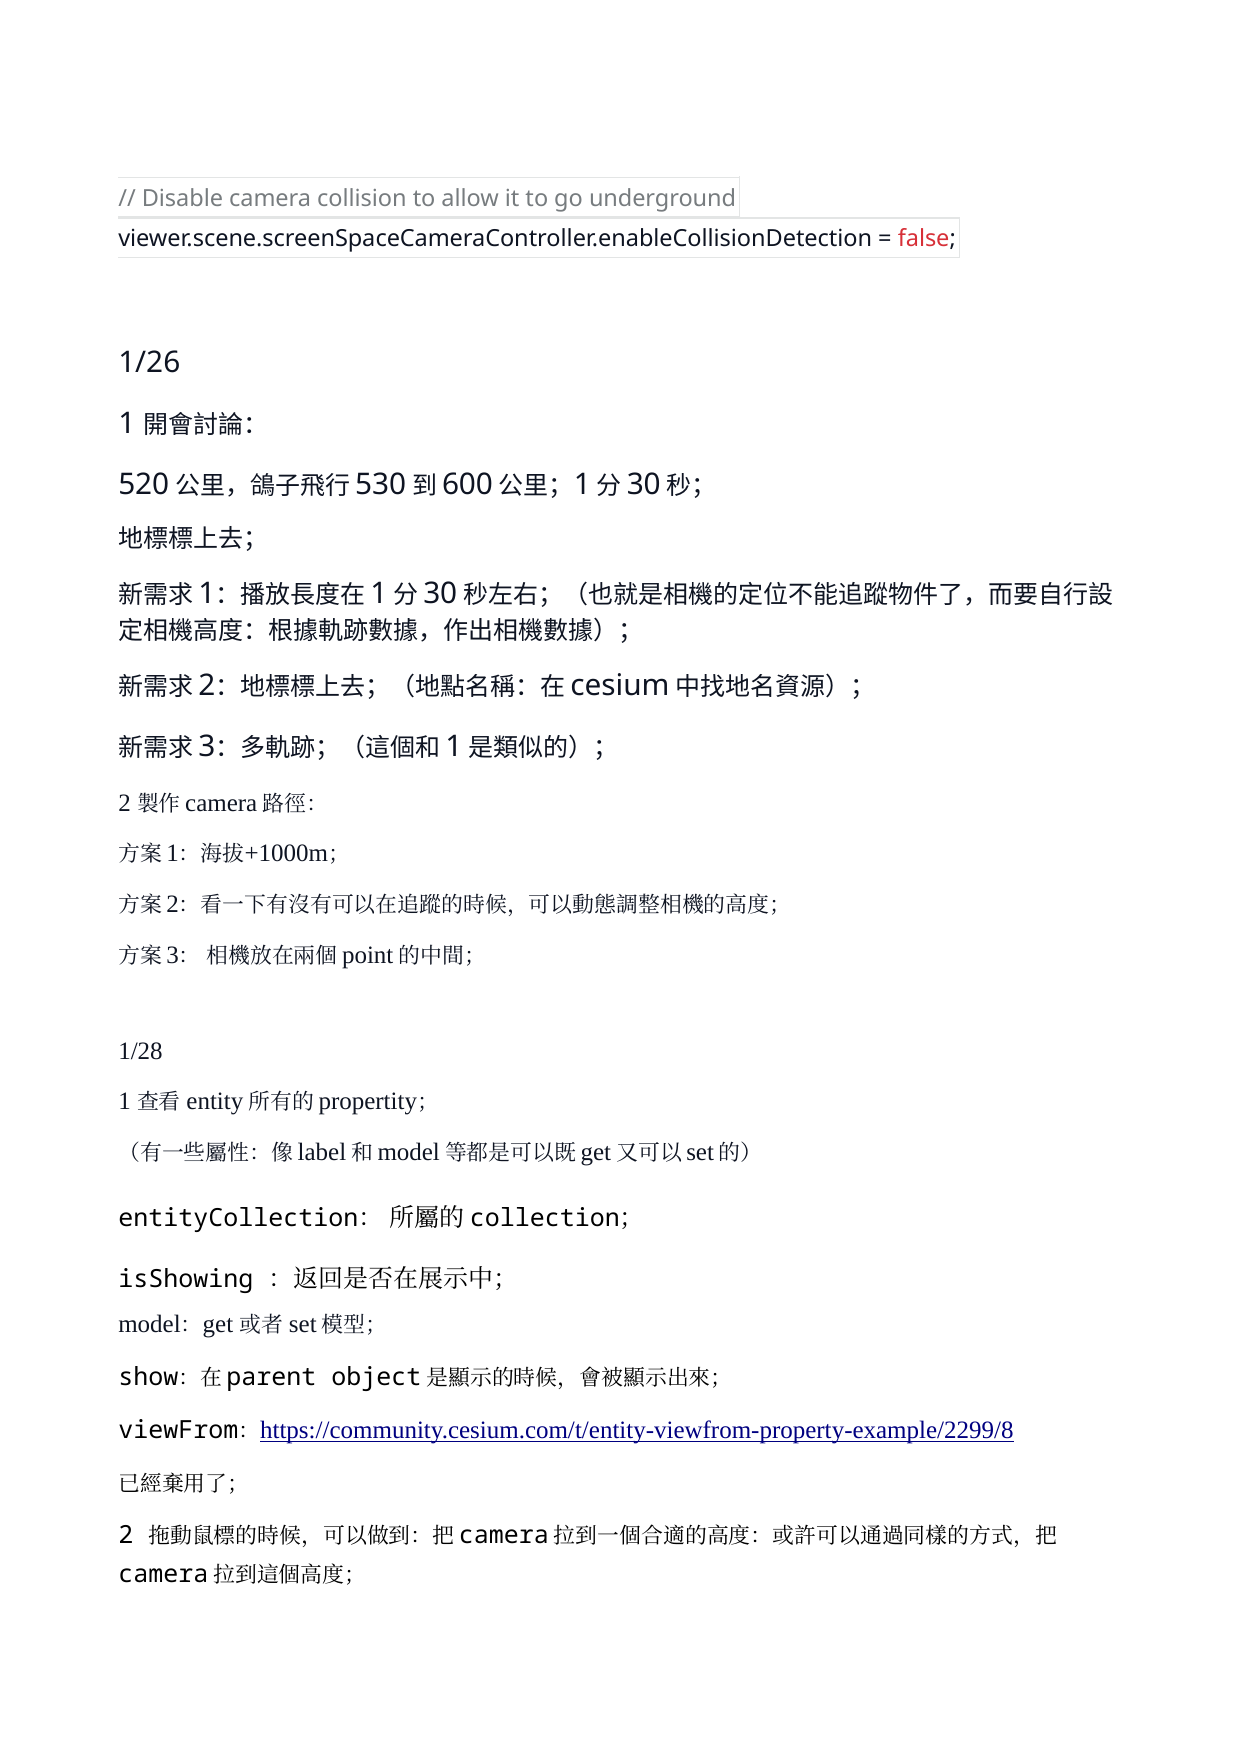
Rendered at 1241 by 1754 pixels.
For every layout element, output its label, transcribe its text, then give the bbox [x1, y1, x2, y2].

text // Disable camera collision to allow it to go underground [118, 178, 739, 216]
text [960, 217, 1122, 258]
text model：get 或者 set模型； [118, 1308, 1122, 1339]
text 520公里，鴿子飛行530到600公里；1分30秒； [118, 463, 1122, 503]
text 1/26 [118, 341, 1122, 381]
text （有一些屬性：像label和model等都是可以既get又可以set的） [118, 1135, 1122, 1166]
subtitle entityCollection： 所屬的collection； [118, 1198, 1122, 1234]
text 新需求3：多軌跡；（這個和1是類似的）； [118, 725, 1122, 765]
text 方案2：看一下有沒有可以在追蹤的時候，可以動態調整相機的高度； [118, 887, 1122, 919]
text 地標標上去； [118, 524, 1122, 553]
text 1 查看 entity所有的propertity； [118, 1084, 1122, 1116]
text 方案1：海拔+1000m； [118, 837, 1122, 868]
text 已經棄用了； [118, 1466, 1122, 1497]
text 2 拖動鼠標的時候，可以做到：把camera拉到一個合適的高度：或許可以通過同樣的方式，把camera拉到這個高度； [118, 1517, 1122, 1590]
text 1 開會討論： [118, 402, 1122, 442]
text 方案3： 相機放在兩個point的中間； [118, 938, 1122, 969]
text 新需求1：播放長度在1分30秒左右；（也就是相機的定位不能追蹤物件了，而要自行設定相機高度：根據軌跡數據，作出相機數據）； [118, 572, 1122, 645]
text 新需求2：地標標上去；（地點名稱：在cesium中找地名資源）； [118, 664, 1122, 704]
text 1/28 [118, 1036, 1122, 1065]
text viewer.scene.screenSpaceCameraController.enableCollisionDetection = false; [118, 219, 959, 257]
text 2 製作camera路徑： [118, 786, 1122, 817]
text show：在parent object是顯示的時候，會被顯示出來； [118, 1358, 1122, 1392]
text viewFrom：https://community.cesium.com/t/entity-viewfrom-property-example/2299/8 [118, 1412, 1122, 1446]
text [740, 176, 1122, 217]
subtitle isShowing ：返回是否在展示中； [118, 1259, 1122, 1295]
